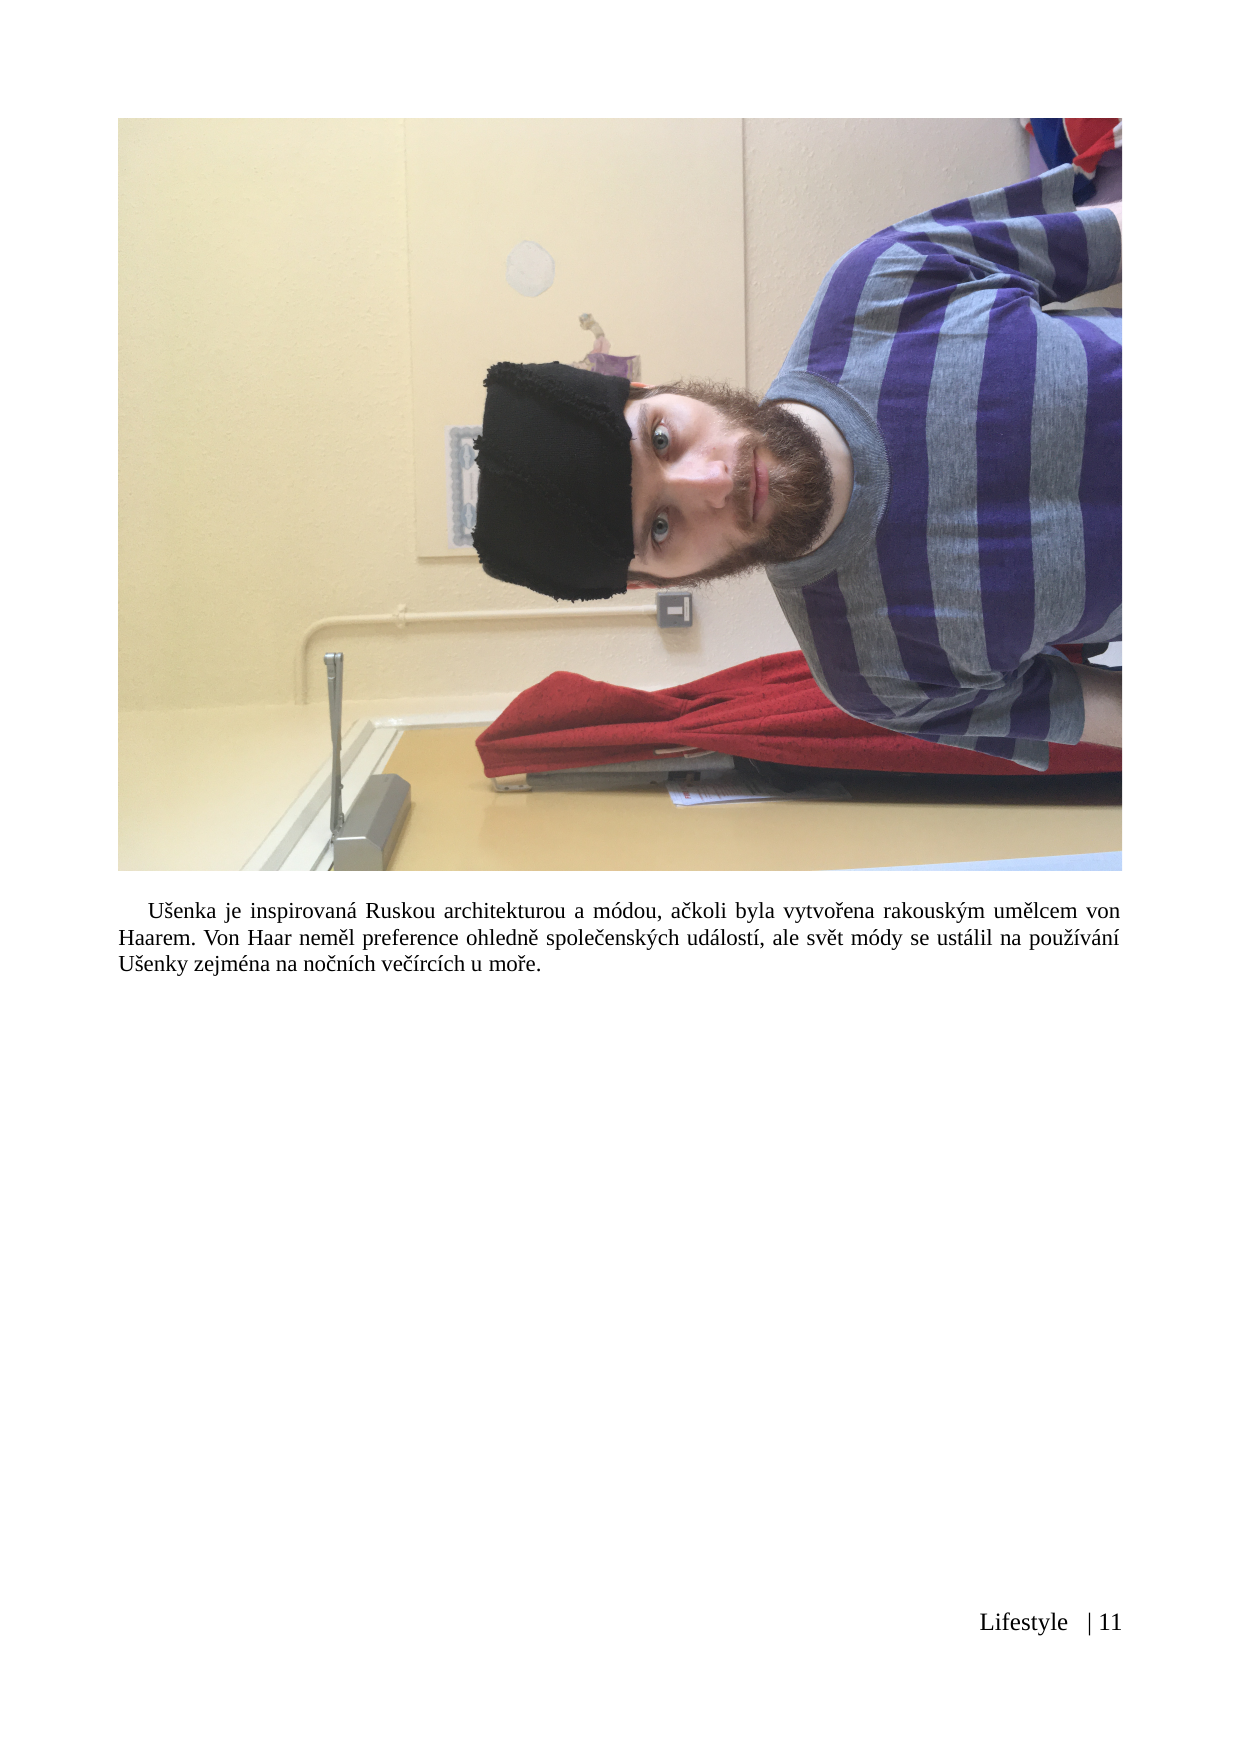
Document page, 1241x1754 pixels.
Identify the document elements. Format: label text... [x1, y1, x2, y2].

picture [118, 118, 1123, 871]
text Ušenka je inspirovaná Ruskou architekturou a módou, ačkoli byla vytvořena rakouským umělcem von Haarem. Von Haar neměl preference ohledně společenských událostí, ale svět módy se ustálil na používání Ušenky zejména na nočních večírcích u moře. [118, 897, 1122, 976]
